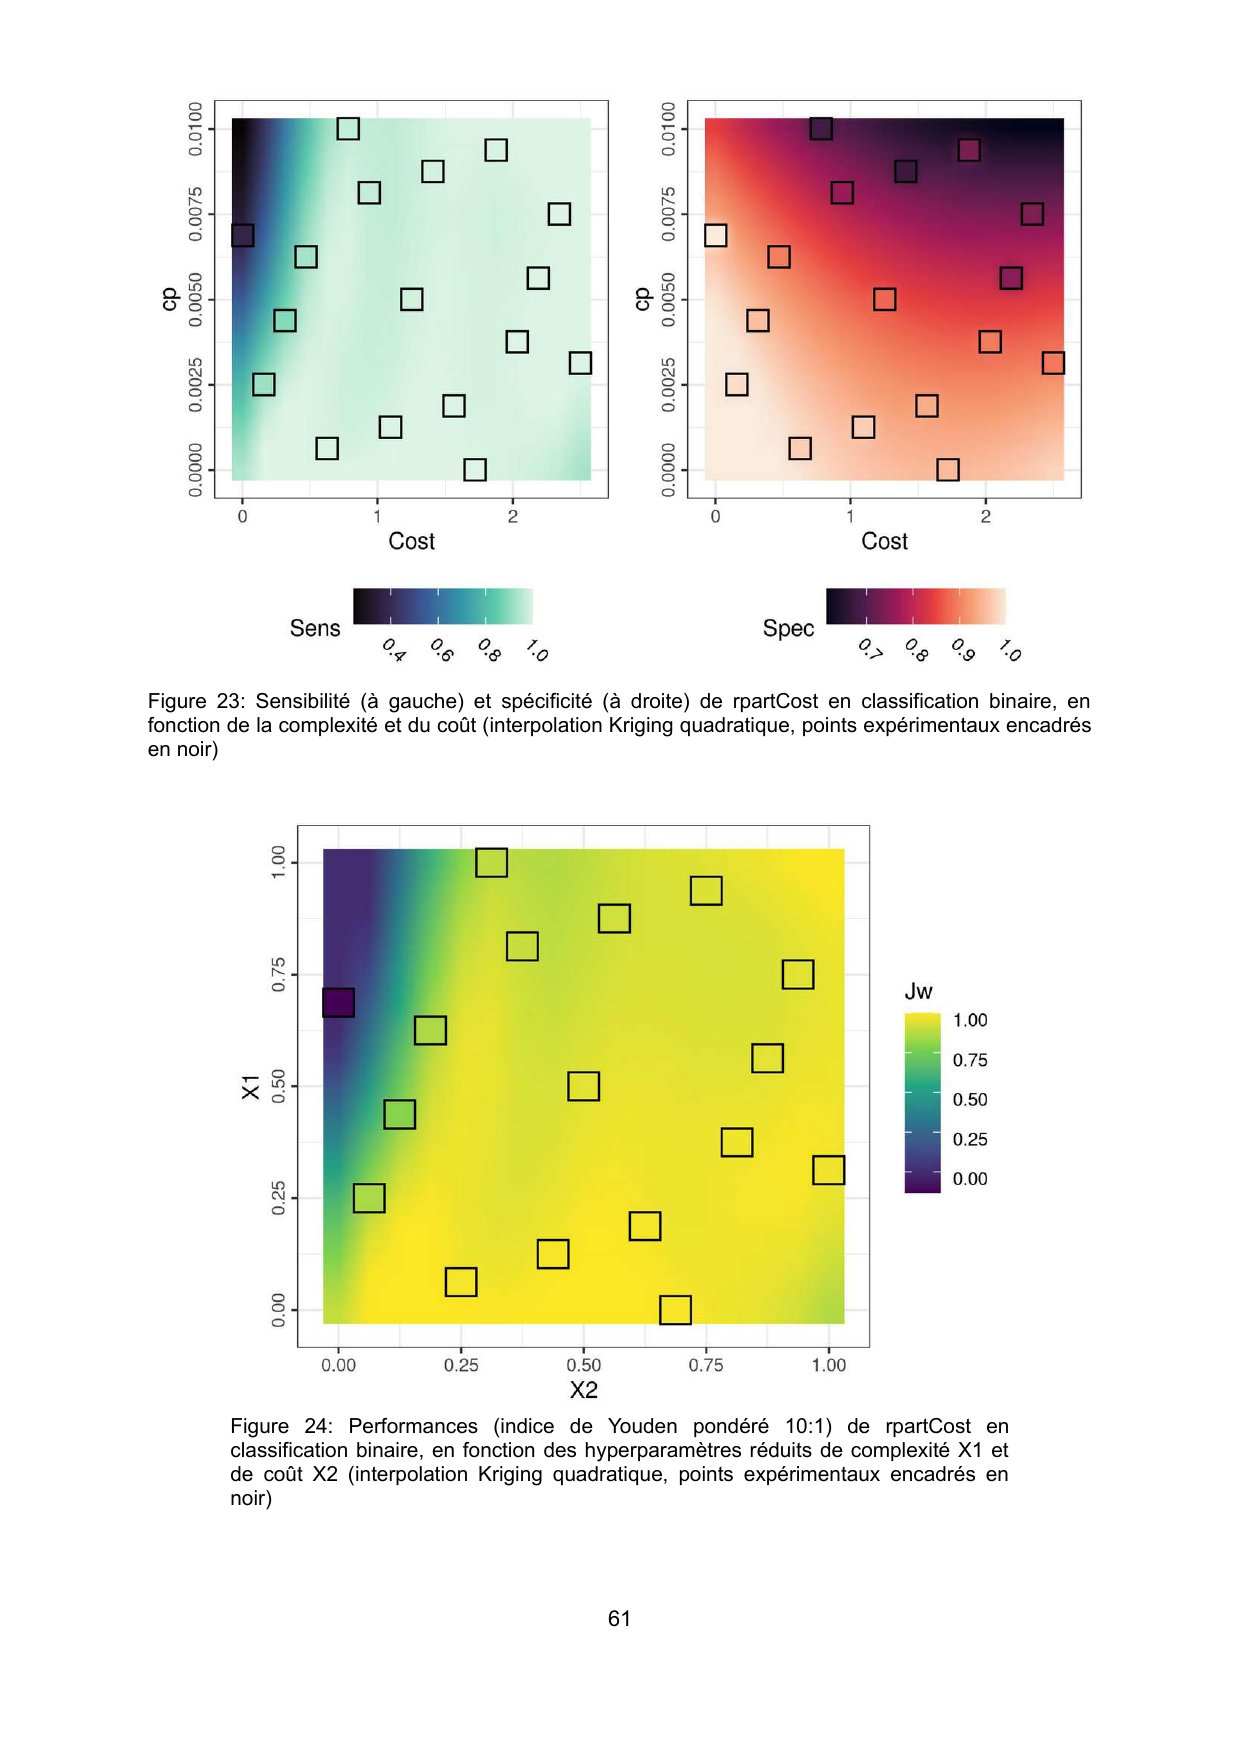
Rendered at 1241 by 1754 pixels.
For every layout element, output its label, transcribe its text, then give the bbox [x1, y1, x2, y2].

picture [147, 88, 1093, 689]
text Figure 24: Performances (indice de Youden pondéré 10:1) de rpartCost en classification binaire, en fonction des hyperparamètres réduits de complexité X1 et de coût X2 (interpolation Kriging quadratique, points expérimentaux encadrés en noir) [230, 1414, 1010, 1510]
text Figure 23: Sensibilité (à gauche) et spécificité (à droite) de rpartCost en classification binaire, en fonction de la complexité et du coût (interpolation Kriging quadratique, points expérimentaux encadrés en noir) [148, 689, 1093, 760]
picture [230, 813, 1011, 1414]
